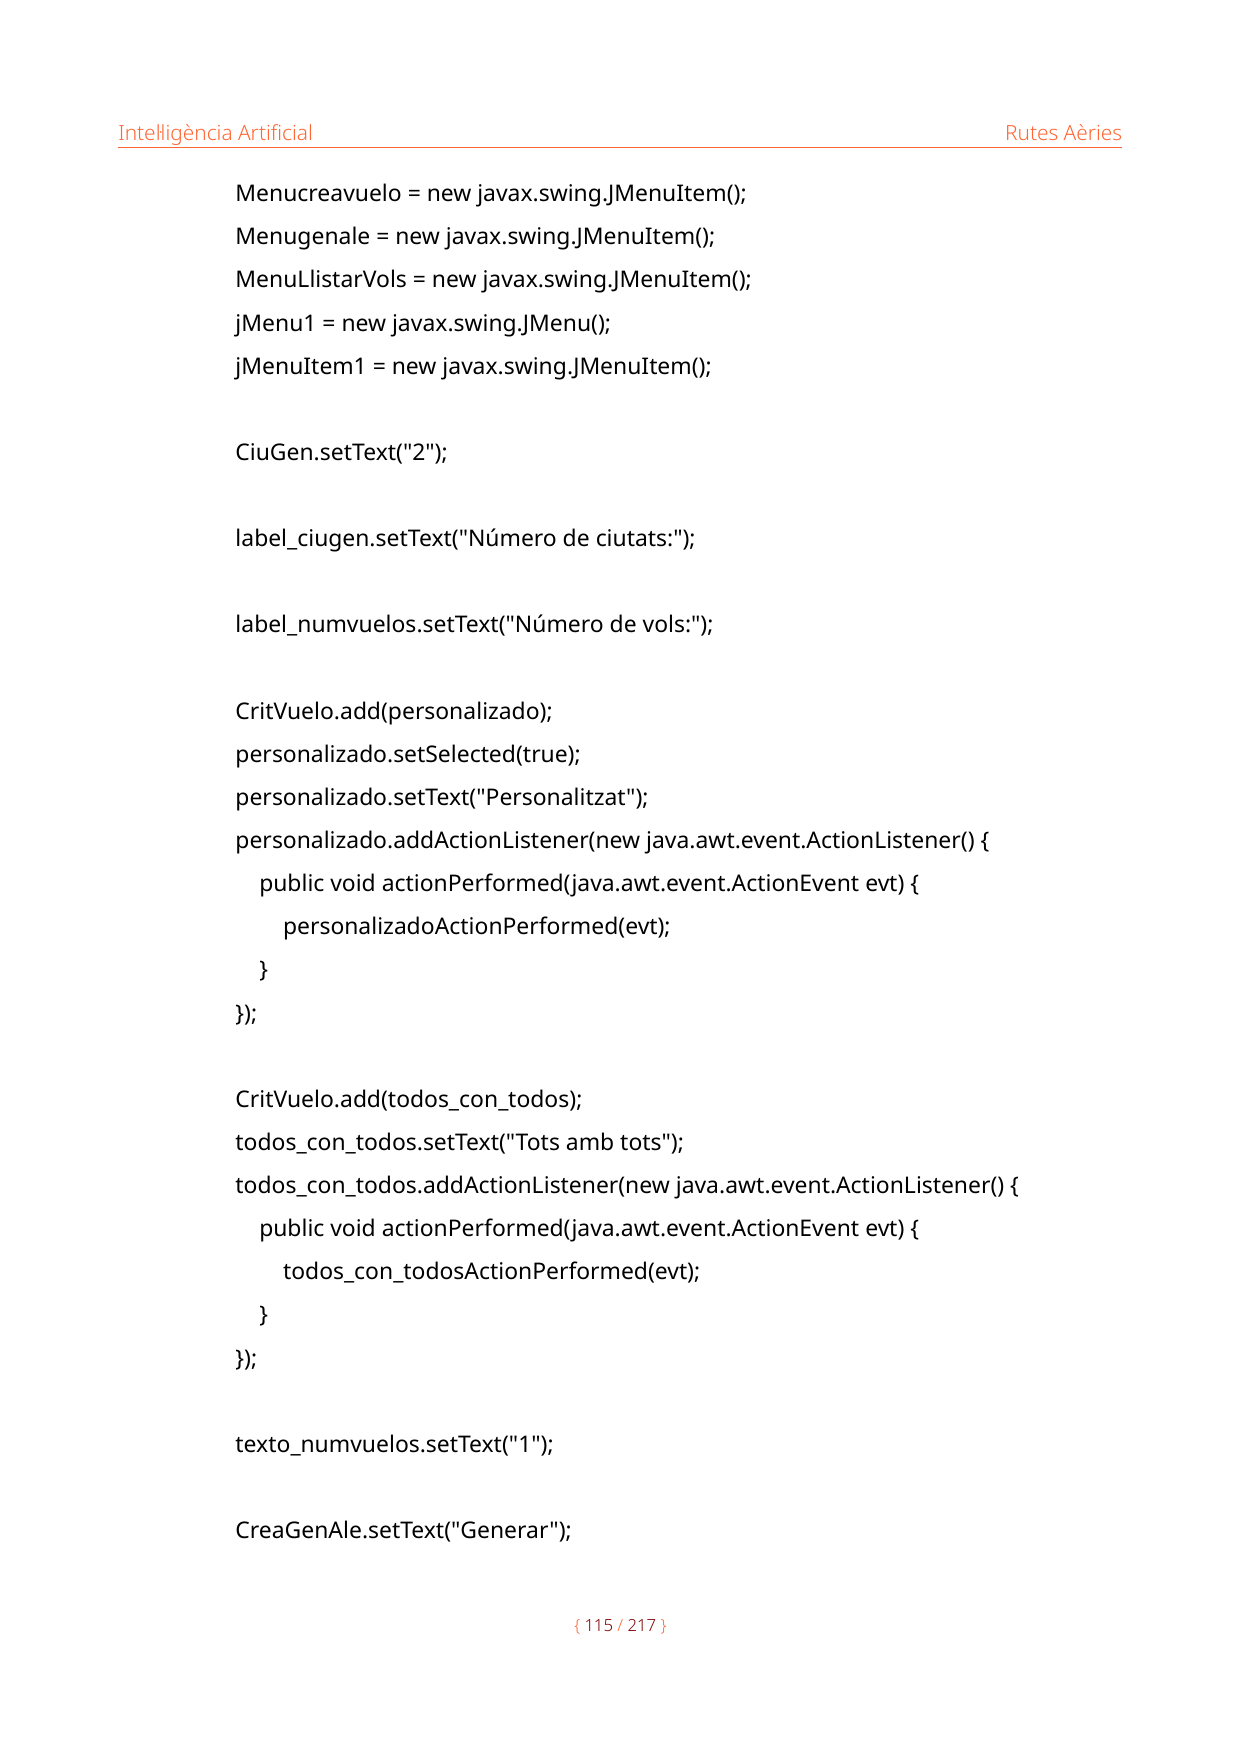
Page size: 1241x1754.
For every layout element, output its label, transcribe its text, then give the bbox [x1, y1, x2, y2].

text public void actionPerformed(java.awt.event.ActionEvent evt) { [142, 1212, 1098, 1243]
text personalizado.setText("Personalitzat"); [142, 781, 1098, 812]
text } [142, 953, 1098, 984]
text CritVuelo.add(todos_con_todos); [142, 1083, 1098, 1114]
text }); [142, 996, 1098, 1028]
text todos_con_todos.setText("Tots amb tots"); [142, 1126, 1098, 1157]
text }); [142, 1341, 1098, 1373]
text jMenu1 = new javax.swing.JMenu(); [142, 306, 1098, 338]
text CreaGenAle.setText("Generar"); [142, 1514, 1098, 1545]
text MenuLlistarVols = new javax.swing.JMenuItem(); [142, 263, 1098, 294]
text personalizado.addActionListener(new java.awt.event.ActionListener() { [142, 824, 1098, 855]
text jMenuItem1 = new javax.swing.JMenuItem(); [142, 349, 1098, 381]
text } [142, 1298, 1098, 1329]
text label_ciugen.setText("Número de ciutats:"); [142, 522, 1098, 553]
text texto_numvuelos.setText("1"); [142, 1428, 1098, 1459]
text todos_con_todosActionPerformed(evt); [142, 1255, 1098, 1286]
text personalizado.setSelected(true); [142, 738, 1098, 769]
text personalizadoActionPerformed(evt); [142, 910, 1098, 941]
text todos_con_todos.addActionListener(new java.awt.event.ActionListener() { [142, 1169, 1098, 1200]
text Menugenale = new javax.swing.JMenuItem(); [142, 220, 1098, 251]
text public void actionPerformed(java.awt.event.ActionEvent evt) { [142, 867, 1098, 898]
text Menucreavuelo = new javax.swing.JMenuItem(); [142, 177, 1098, 208]
text CritVuelo.add(personalizado); [142, 694, 1098, 726]
text CiuGen.setText("2"); [142, 436, 1098, 467]
text label_numvuelos.setText("Número de vols:"); [142, 608, 1098, 639]
